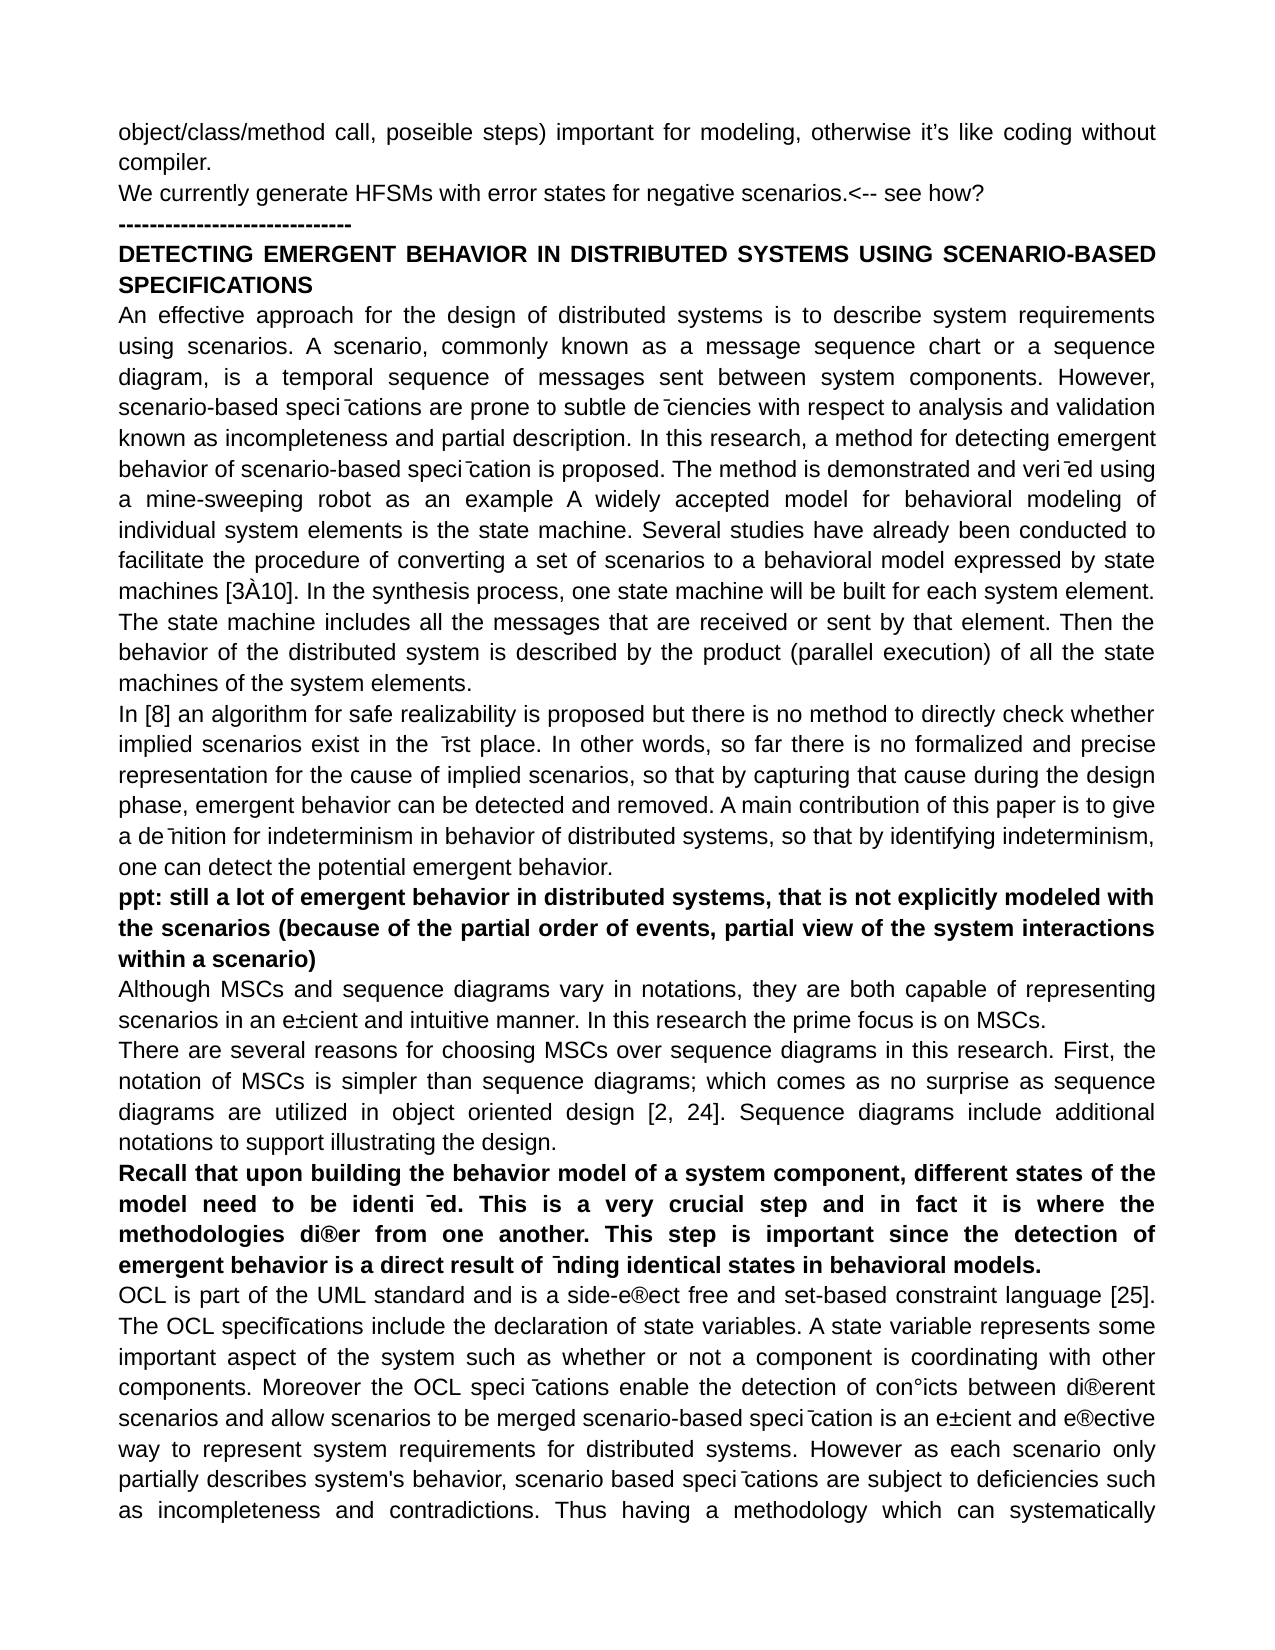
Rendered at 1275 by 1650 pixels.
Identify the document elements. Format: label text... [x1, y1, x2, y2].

text ppt: still a lot of emergent behavior in distributed systems, that is not explicitly modeled with the scenarios (because of the partial order of events, partial view of the system interactions within a scenario) [118, 884, 1157, 972]
text We currently generate HFSMs with error states for negative scenarios.<-- see how? [118, 179, 1157, 206]
text In [8] an algorithm for safe realizability is proposed but there is no method to directly check whether implied scenarios exist in the ̄rst place. In other words, so far there is no formalized and precise representation for the cause of implied scenarios, so that by capturing that cause during the design phase, emergent behavior can be detected and removed. A main contribution of this paper is to give a de ̄nition for indeterminism in behavior of distributed systems, so that by identifying indeterminism, one can detect the potential emergent behavior. [118, 700, 1157, 880]
text Although MSCs and sequence diagrams vary in notations, they are both capable of representing scenarios in an e±cient and intuitive manner. In this research the prime focus is on MSCs. [118, 976, 1157, 1033]
text DETECTING EMERGENT BEHAVIOR IN DISTRIBUTED SYSTEMS USING SCENARIO-BASED SPECIFICATIONS [118, 241, 1157, 298]
text There are several reasons for choosing MSCs over sequence diagrams in this research. First, the notation of MSCs is simpler than sequence diagrams; which comes as no surprise as sequence diagrams are utilized in object oriented design [2, 24]. Sequence diagrams include additional notations to support illustrating the design. [118, 1037, 1157, 1156]
text object/class/method call, poseible steps) important for modeling, otherwise it’s like coding without compiler. [118, 118, 1157, 176]
text OCL is part of the UML standard and is a side-e®ect free and set-based constraint language [25]. The OCL specifīcations include the declaration of state variables. A state variable represents some important aspect of the system such as whether or not a component is coordinating with other components. Moreover the OCL speci ̄cations enable the detection of con°icts between di®erent scenarios and allow scenarios to be merged scenario-based speci ̄cation is an e±cient and e®ective way to represent system requirements for distributed systems. However as each scenario only partially describes system's behavior, scenario based speci ̄cations are subject to deficiencies such as incompleteness and contradictions. Thus having a methodology which can systematically [118, 1282, 1157, 1523]
text ------------------------------ [118, 210, 1157, 237]
text Recall that upon building the behavior model of a system component, different states of the model need to be identi ̄ed. This is a very crucial step and in fact it is where the methodologies di®er from one another. This step is important since the detection of emergent behavior is a direct result of ̄nding identical states in behavioral models. [118, 1159, 1157, 1278]
text An effective approach for the design of distributed systems is to describe system requirements using scenarios. A scenario, commonly known as a message sequence chart or a sequence diagram, is a temporal sequence of messages sent between system components. However, scenario-based speci ̄cations are prone to subtle de ̄ciencies with respect to analysis and validation known as incompleteness and partial description. In this research, a method for detecting emergent behavior of scenario-based speci ̄cation is proposed. The method is demonstrated and veri ̄ed using a mine-sweeping robot as an example A widely accepted model for behavioral modeling of individual system elements is the state machine. Several studies have already been conducted to facilitate the procedure of converting a set of scenarios to a behavioral model expressed by state machines [3À10]. In the synthesis process, one state machine will be built for each system element. The state machine includes all the messages that are received or sent by that element. Then the behavior of the distributed system is described by the product (parallel execution) of all the state machines of the system elements. [118, 302, 1157, 696]
